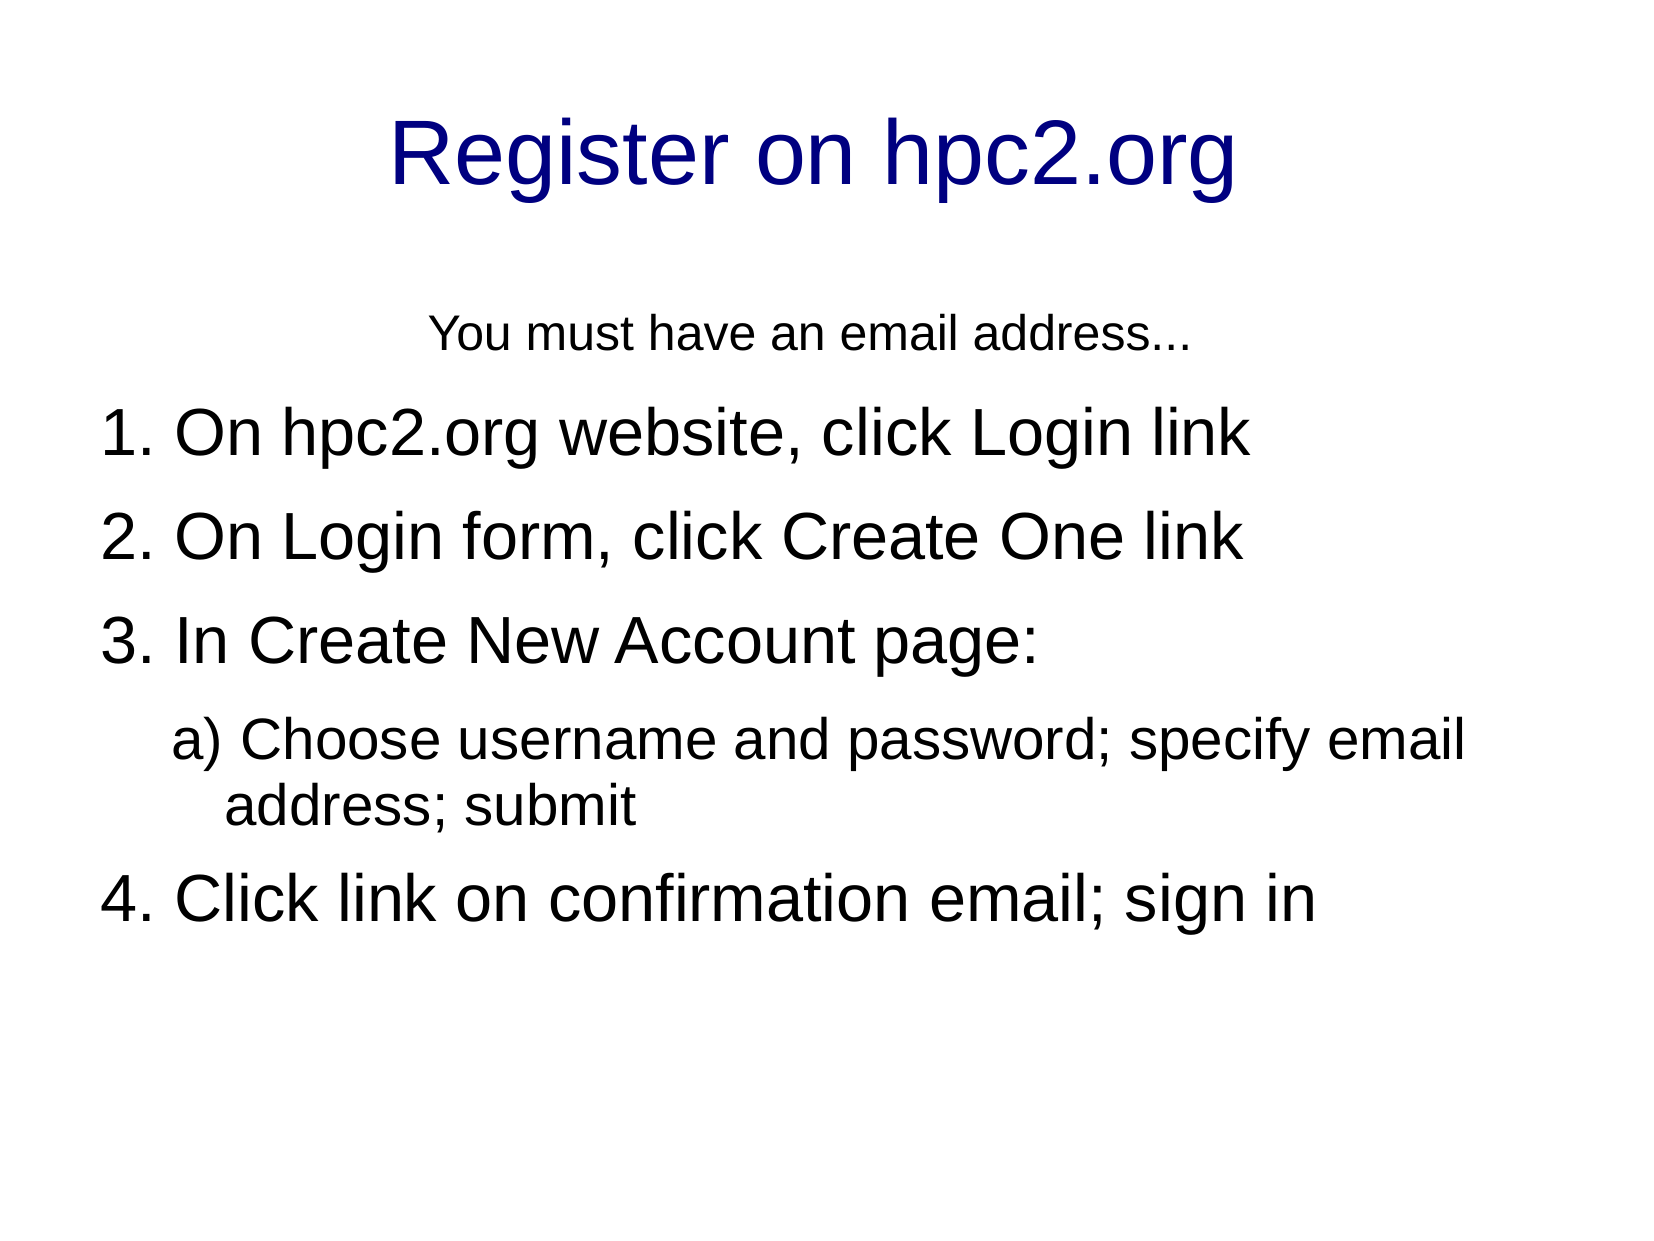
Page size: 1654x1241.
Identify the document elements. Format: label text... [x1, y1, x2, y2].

title Register on hpc2.org [82, 49, 1571, 257]
list You must have an email address... On hpc2.org website, click Login link On Login form, click Create One link In Create New Account page: Choose username and password; specify email address; submit Click link on confirmation email; sign in [82, 290, 1538, 1010]
